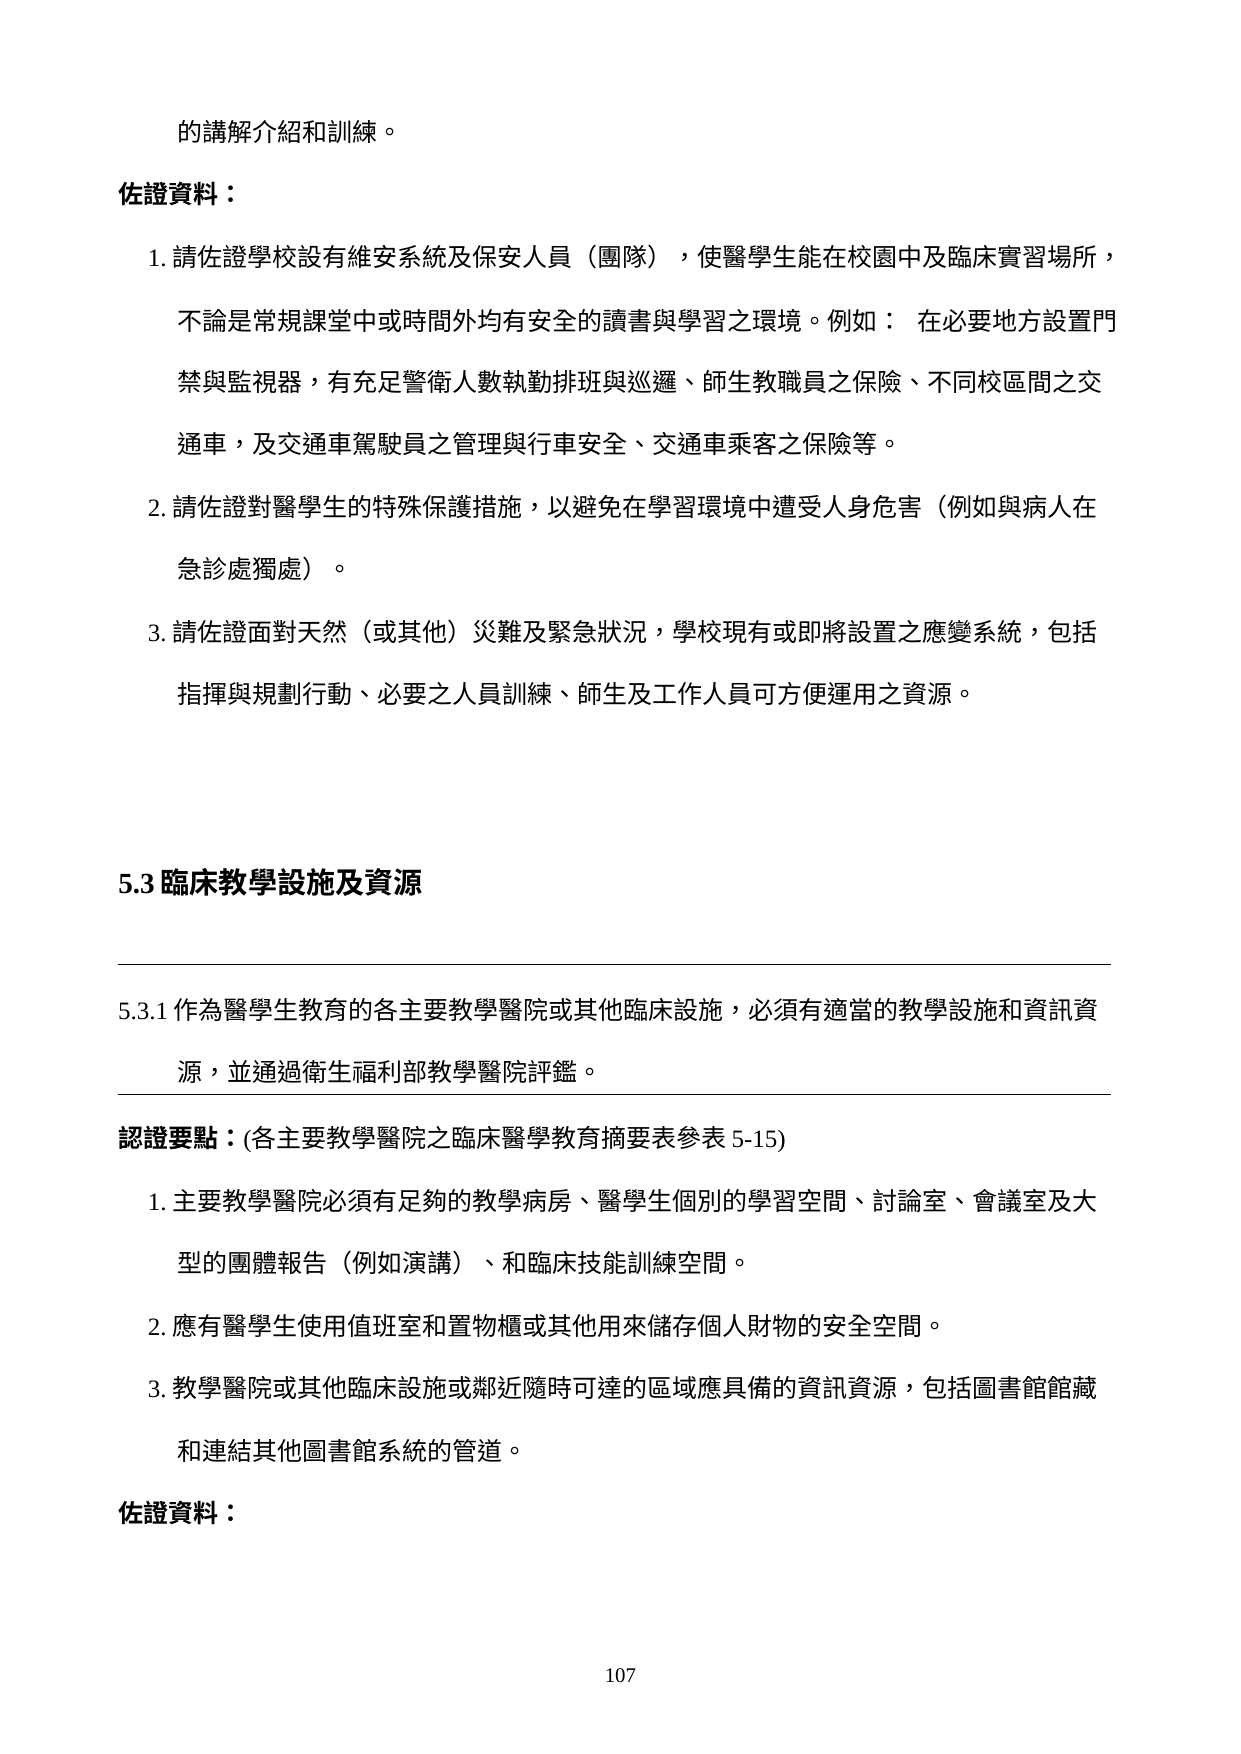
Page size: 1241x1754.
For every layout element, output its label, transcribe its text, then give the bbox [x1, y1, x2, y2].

list 主要教學醫院必須有足夠的教學病房、醫學生個別的學習空間、討論室、會議室及大型的團體報告（例如演講）、和臨床技能訓練空間。 [148, 1157, 1122, 1282]
list 請佐證學校設有維安系統及保安人員（團隊），使醫學生能在校園中及臨床實習場所，不論是常規課堂中或時間外均有安全的讀書與學習之環境。例如： 在必要地方設置門禁與監視器，有充足警衛人數執勤排班與巡邏、師生教職員之保險、不同校區間之交通車，及交通車駕駛員之管理與行車安全、交通車乘客之保險等。 [148, 214, 1122, 464]
text 5.3.1作為醫學生教育的各主要教學醫院或其他臨床設施，必須有適當的教學設施和資訊資源，並通過衛生福利部教學醫院評鑑。 [118, 965, 1111, 1094]
list 請佐證面對天然（或其他）災難及緊急狀況，學校現有或即將設置之應變系統，包括指揮與規劃行動、必要之人員訓練、師生及工作人員可方便運用之資源。 [148, 589, 1117, 714]
text 佐證資料： [118, 1470, 1122, 1532]
subtitle 5.3臨床教學設施及資源 [118, 839, 1122, 901]
list 教學醫院或其他臨床設施或鄰近隨時可達的區域應具備的資訊資源，包括圖書館館藏和連結其他圖書館系統的管道。 [148, 1345, 1122, 1470]
list 的講解介紹和訓練。 [143, 89, 1122, 151]
text 認證要點：(各主要教學醫院之臨床醫學教育摘要表參表5-15) [118, 1095, 1122, 1157]
text 佐證資料： [118, 151, 1122, 214]
list 請佐證對醫學生的特殊保護措施，以避免在學習環境中遭受人身危害（例如與病人在急診處獨處）。 [148, 464, 1122, 589]
list 應有醫學生使用值班室和置物櫃或其他用來儲存個人財物的安全空間。 [148, 1282, 1122, 1345]
